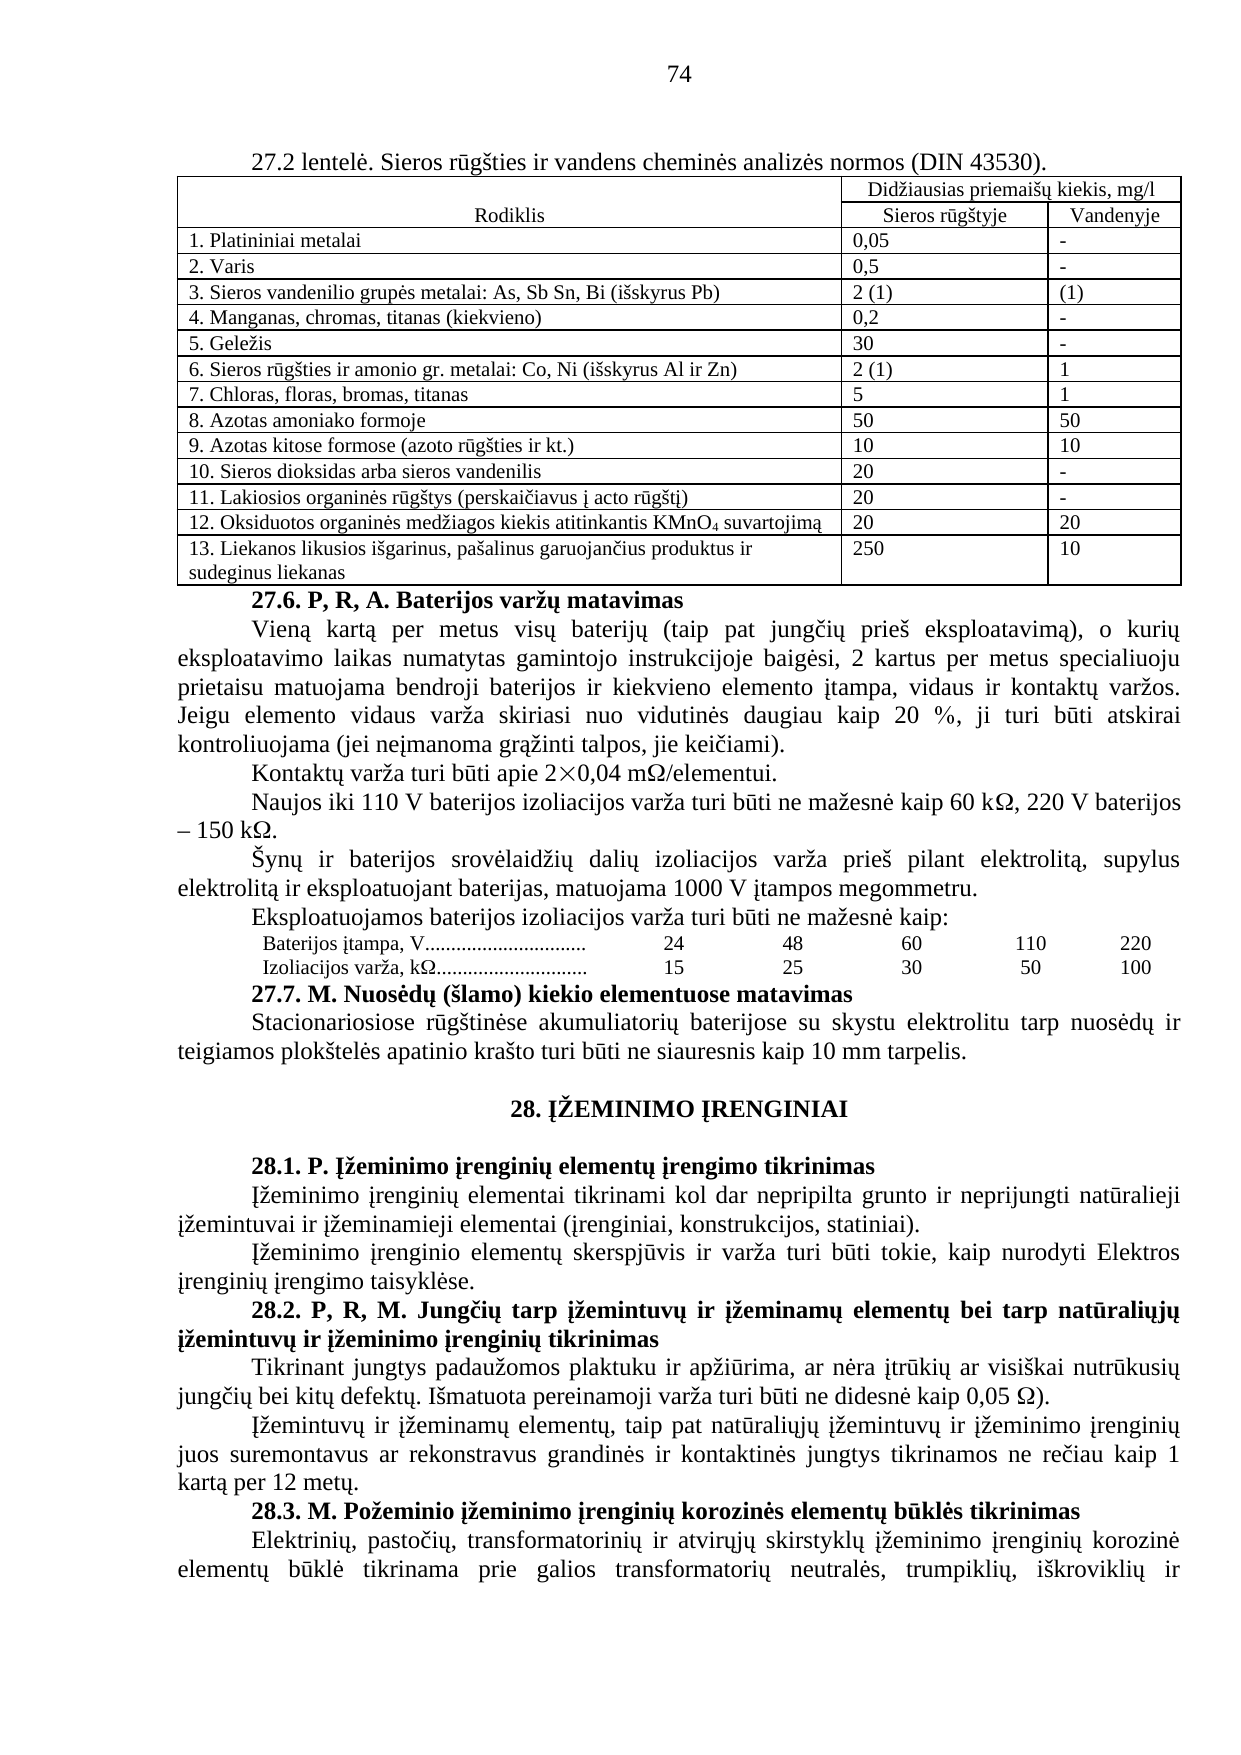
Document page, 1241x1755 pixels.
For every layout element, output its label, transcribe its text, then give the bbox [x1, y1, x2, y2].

table_cell 9. Azotas kitose formose (azoto rūgšties ir kt.) [178, 433, 841, 457]
table_cell Vandenyje [1049, 203, 1180, 227]
text Įžeminimo įrenginių elementai tikrinami kol dar nepripilta grunto ir neprijungti natūralieji įžemintuvai ir įžeminamieji elementai (įrenginiai, konstrukcijos, statiniai). [177, 1180, 1181, 1237]
table_cell (1) [1049, 280, 1180, 304]
table_cell 5 [842, 382, 1047, 406]
table_cell 1. Platininiai metalai [178, 228, 841, 252]
table_cell 1 [1049, 382, 1180, 406]
table_cell - [1049, 305, 1180, 329]
table_cell 20 [1049, 510, 1180, 534]
table_cell 8. Azotas amoniako formoje [178, 408, 841, 432]
text Šynų ir baterijos srovėlaidžių dalių izoliacijos varža prieš pilant elektrolitą, supylus elektrolitą ir eksploatuojant baterijas, matuojama 1000 V įtampos megommetru. [177, 844, 1181, 902]
table_header 220 [1090, 931, 1181, 955]
table_cell 50 [1049, 408, 1180, 432]
table_cell 5. Geležis [178, 331, 841, 355]
table_cell 3. Sieros vandenilio grupės metalai: As, Sb Sn, Bi (išskyrus Pb) [178, 280, 841, 304]
table_cell 0,2 [842, 305, 1047, 329]
table_cell 0,5 [842, 254, 1047, 278]
text Vieną kartą per metus visų baterijų (taip pat jungčių prieš eksploatavimą), o kurių eksploatavimo laikas numatytas gamintojo instrukcijoje baigėsi, 2 kartus per metus specialiuoju prietaisu matuojama bendroji baterijos ir kiekvieno elemento įtampa, vidaus ir kontaktų varžos. Jeigu elemento vidaus varža skiriasi nuo vidutinės daugiau kaip 20 , ji turi būti atskirai kontroliuojama (jei neįmanoma grąžinti talpos, jie keičiami). [177, 614, 1181, 758]
table_cell 10 [842, 433, 1047, 457]
text 28.3. M. Požeminio įžeminimo įrenginių korozinės elementų būklės tikrinimas [177, 1496, 1181, 1525]
text 28.2. P, R, M. Jungčių tarp įžemintuvų ir įžeminamų elementų bei tarp natūraliųjų įžemintuvų ir įžeminimo įrenginių tikrinimas [177, 1295, 1181, 1352]
table_cell 11. Lakiosios organinės rūgštys (perskaičiavus į acto rūgštį) [178, 485, 841, 509]
text 28. ĮŽEMINIMO ĮRENGINIAI [177, 1094, 1181, 1122]
table_cell 20 [842, 485, 1047, 509]
table_cell 20 [842, 510, 1047, 534]
table_cell 100 [1090, 955, 1181, 979]
table_cell - [1049, 331, 1180, 355]
table_cell - [1049, 459, 1180, 483]
table_cell Izoliacijos varža, k............................. [177, 955, 614, 979]
text 27.6. P, R, A. Baterijos varžų matavimas [177, 586, 1181, 614]
text 27.2 lentelė. Sieros rūgšties ir vandens cheminės analizės normos (DIN 43530). [177, 147, 1181, 176]
table_cell 10 [1049, 433, 1180, 457]
table_cell 50 [971, 955, 1090, 979]
table_header 24 [614, 931, 733, 955]
table_header Baterijos įtampa, V............................... [177, 931, 614, 955]
table_header 60 [852, 931, 971, 955]
table_cell 6. Sieros rūgšties ir amonio gr. metalai: Co, Ni (išskyrus Al ir Zn) [178, 357, 841, 381]
table_header 48 [733, 931, 852, 955]
table_cell 2 (1) [842, 357, 1047, 381]
text Įžemintuvų ir įžeminamų elementų, taip pat natūraliųjų įžemintuvų ir įžeminimo įrenginių juos suremontavus ar rekonstravus grandinės ir kontaktinės jungtys tikrinamos ne rečiau kaip 1 kartą per 12 metų. [177, 1410, 1181, 1496]
text 28.1. P. Įžeminimo įrenginių elementų įrengimo tikrinimas [177, 1151, 1181, 1180]
table_cell 25 [733, 955, 852, 979]
text 27.7. M. Nuosėdų (šlamo) kiekio elementuose matavimas [177, 979, 1181, 1007]
table_cell 7. Chloras, floras, bromas, titanas [178, 382, 841, 406]
table_cell 12. Oksiduotos organinės medžiagos kiekis atitinkantis KMnO4 suvartojimą [178, 510, 841, 534]
table_cell 30 [842, 331, 1047, 355]
table_cell 1 [1049, 357, 1180, 381]
table_cell Sieros rūgštyje [842, 203, 1047, 227]
table_cell Rodiklis [178, 201, 841, 227]
table_cell 13. Liekanos likusios išgarinus, pašalinus garuojančius produktus ir sudeginus liekanas [178, 536, 841, 584]
table_cell 250 [842, 536, 1047, 584]
text Stacionariosiose rūgštinėse akumuliatorių baterijose su skystu elektrolitu tarp nuosėdų ir teigiamos plokštelės apatinio krašto turi būti ne siauresnis kaip 10 mm tarpelis. [177, 1007, 1181, 1065]
table_cell 4. Manganas, chromas, titanas (kiekvieno) [178, 305, 841, 329]
table_cell 30 [852, 955, 971, 979]
table_header 110 [971, 931, 1090, 955]
text Tikrinant jungtys padaužomos plaktuku ir apžiūrima, ar nėra įtrūkių ar visiškai nutrūkusių jungčių bei kitų defektų. Išmatuota pereinamoji varža turi būti ne didesnė kaip 0,05 ). [177, 1352, 1181, 1410]
table_cell - [1049, 485, 1180, 509]
table_header [178, 177, 841, 201]
table_cell 20 [842, 459, 1047, 483]
table_cell 2. Varis [178, 254, 841, 278]
table_header Didžiausias priemaišų kiekis, mg/l [842, 177, 1180, 201]
text Naujos iki 110 V baterijos izoliacijos varža turi būti ne mažesnė kaip 60 k, 220 V baterijos – 150 k. [177, 787, 1181, 844]
text Eksploatuojamos baterijos izoliacijos varža turi būti ne mažesnė kaip: [177, 902, 1181, 931]
text Kontaktų varža turi būti apie 20,04 m/elementui. [177, 758, 1181, 787]
table_cell 15 [614, 955, 733, 979]
table_cell 10. Sieros dioksidas arba sieros vandenilis [178, 459, 841, 483]
table_cell 50 [842, 408, 1047, 432]
table_cell 2 (1) [842, 280, 1047, 304]
table_cell 10 [1049, 536, 1180, 584]
text Įžeminimo įrenginio elementų skerspjūvis ir varža turi būti tokie, kaip nurodyti Elektros įrenginių įrengimo taisyklėse. [177, 1237, 1181, 1295]
table_cell 0,05 [842, 228, 1047, 252]
table_cell - [1049, 254, 1180, 278]
text Elektrinių, pastočių, transformatorinių ir atvirųjų skirstyklų įžeminimo įrenginių korozinė elementų būklė tikrinama prie galios transformatorių neutralės, trumpiklių, iškroviklių ir [177, 1525, 1181, 1582]
table_cell - [1049, 228, 1180, 252]
